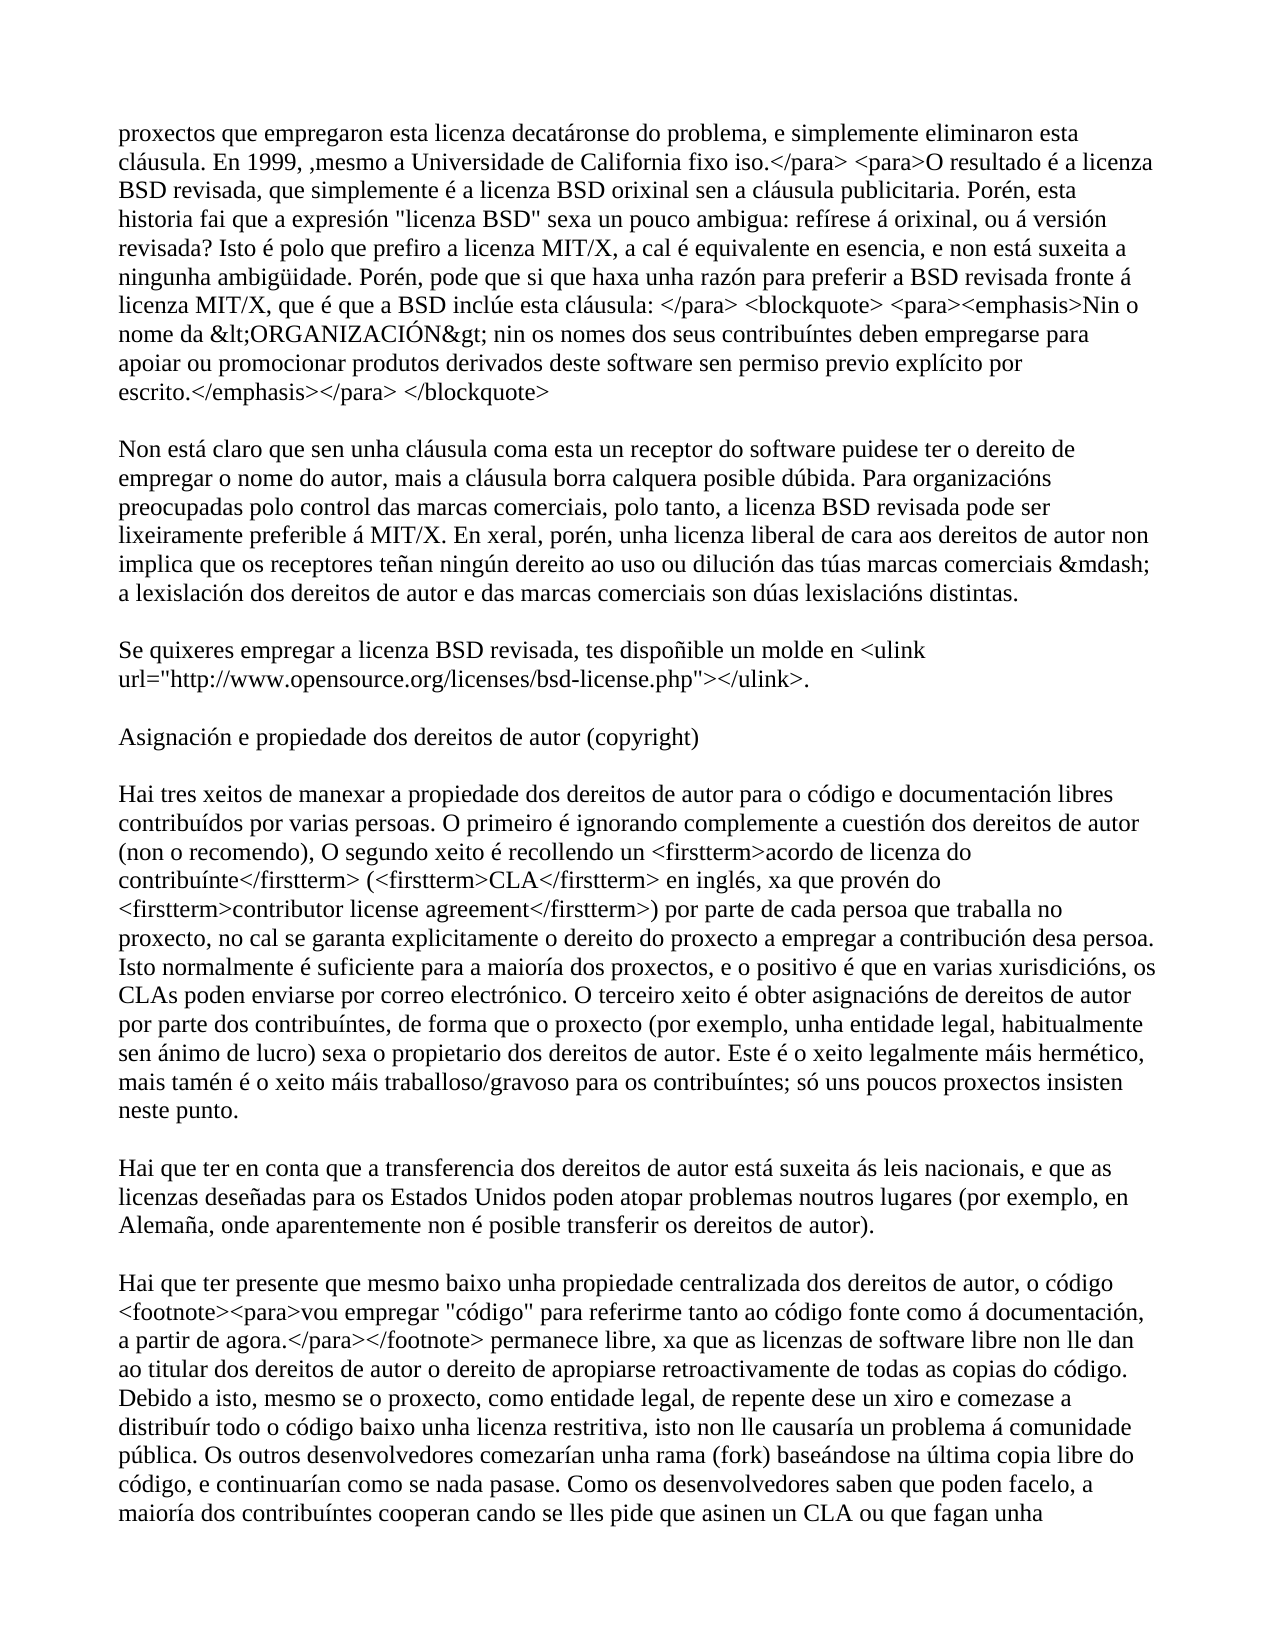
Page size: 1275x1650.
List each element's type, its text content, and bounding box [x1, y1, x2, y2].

text Non está claro que sen unha cláusula coma esta un receptor do software puidese ter o dereito de empregar o nome do autor, mais a cláusula borra calquera posible dúbida. Para organizacións preocupadas polo control das marcas comerciais, polo tanto, a licenza BSD revisada pode ser lixeiramente preferible á MIT/X. En xeral, porén, unha licenza liberal de cara aos dereitos de autor non implica que os receptores teñan ningún dereito ao uso ou dilución das túas marcas comerciais &mdash; a lexislación dos dereitos de autor e das marcas comerciais son dúas lexislacións distintas. [118, 434, 1157, 607]
text Hai que ter presente que mesmo baixo unha propiedade centralizada dos dereitos de autor, o código <footnote><para>vou empregar "código" para referirme tanto ao código fonte como á documentación, a partir de agora.</para></footnote> permanece libre, xa que as licenzas de software libre non lle dan ao titular dos dereitos de autor o dereito de apropiarse retroactivamente de todas as copias do código. Debido a isto, mesmo se o proxecto, como entidade legal, de repente dese un xiro e comezase a distribuír todo o código baixo unha licenza restritiva, isto non lle causaría un problema á comunidade pública. Os outros desenvolvedores comezarían unha rama (fork) baseándose na última copia libre do código, e continuarían como se nada pasase. Como os desenvolvedores saben que poden facelo, a maioría dos contribuíntes cooperan cando se lles pide que asinen un CLA ou que fagan unha [118, 1268, 1157, 1527]
text Asignación e propiedade dos dereitos de autor (copyright) [118, 722, 1157, 751]
text Hai que ter en conta que a transferencia dos dereitos de autor está suxeita ás leis nacionais, e que as licenzas deseñadas para os Estados Unidos poden atopar problemas noutros lugares (por exemplo, en Alemaña, onde aparentemente non é posible transferir os dereitos de autor). [118, 1153, 1157, 1239]
text proxectos que empregaron esta licenza decatáronse do problema, e simplemente eliminaron esta cláusula. En 1999, ,mesmo a Universidade de California fixo iso.</para> <para>O resultado é a licenza BSD revisada, que simplemente é a licenza BSD orixinal sen a cláusula publicitaria. Porén, esta historia fai que a expresión "licenza BSD" sexa un pouco ambigua: refírese á orixinal, ou á versión revisada? Isto é polo que prefiro a licenza MIT/X, a cal é equivalente en esencia, e non está suxeita a ningunha ambigüidade. Porén, pode que si que haxa unha razón para preferir a BSD revisada fronte á licenza MIT/X, que é que a BSD inclúe esta cláusula: </para> <blockquote> <para><emphasis>Nin o nome da &lt;ORGANIZACIÓN&gt; nin os nomes dos seus contribuíntes deben empregarse para apoiar ou promocionar produtos derivados deste software sen permiso previo explícito por escrito.</emphasis></para> </blockquote> [118, 118, 1157, 406]
text Se quixeres empregar a licenza BSD revisada, tes dispoñible un molde en <ulink url="http://www.opensource.org/licenses/bsd-license.php"></ulink>. [118, 636, 1157, 693]
text Hai tres xeitos de manexar a propiedade dos dereitos de autor para o código e documentación libres contribuídos por varias persoas. O primeiro é ignorando complemente a cuestión dos dereitos de autor (non o recomendo), O segundo xeito é recollendo un <firstterm>acordo de licenza do contribuínte</firstterm> (<firstterm>CLA</firstterm> en inglés, xa que provén do <firstterm>contributor license agreement</firstterm>) por parte de cada persoa que traballa no proxecto, no cal se garanta explicitamente o dereito do proxecto a empregar a contribución desa persoa. Isto normalmente é suficiente para a maioría dos proxectos, e o positivo é que en varias xurisdicións, os CLAs poden enviarse por correo electrónico. O terceiro xeito é obter asignacións de dereitos de autor por parte dos contribuíntes, de forma que o proxecto (por exemplo, unha entidade legal, habitualmente sen ánimo de lucro) sexa o propietario dos dereitos de autor. Este é o xeito legalmente máis hermético, mais tamén é o xeito máis traballoso/gravoso para os contribuíntes; só uns poucos proxectos insisten neste punto. [118, 779, 1157, 1124]
